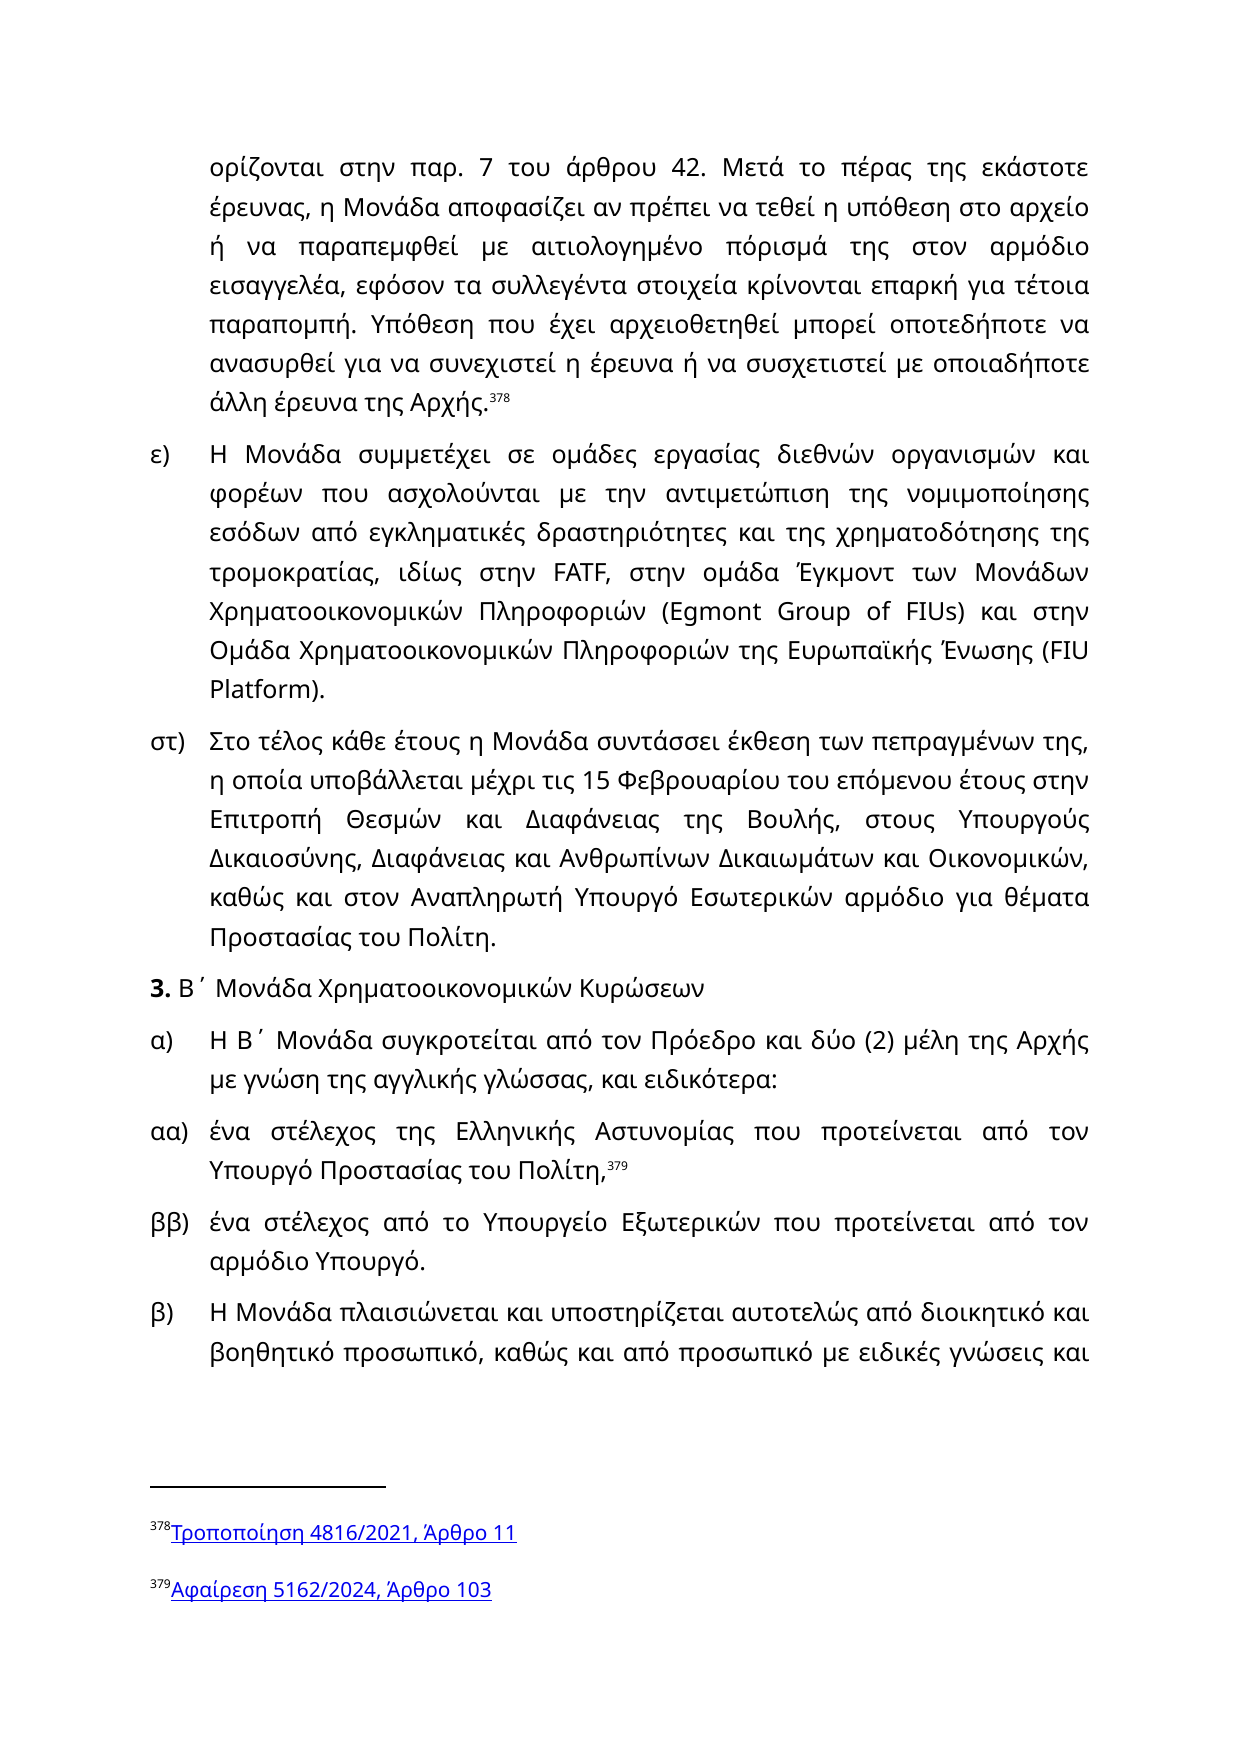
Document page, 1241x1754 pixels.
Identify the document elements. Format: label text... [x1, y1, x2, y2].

list αα) ένα στέλεχος της Ελληνικής Αστυνομίας που προτείνεται από τον Υπουργό Προστασίας του Πολίτη, [150, 1113, 1090, 1187]
list ββ) ένα στέλεχος από το Υπουργείο Εξωτερικών που προτείνεται από τον αρμόδιο Υπουργό. [150, 1204, 1090, 1277]
text Τροποποίηση 4816/2021, Άρθρο 11 [150, 1518, 1090, 1546]
text 3. Β΄ Μονάδα Χρηματοοικονομικών Κυρώσεων [150, 971, 1090, 1005]
list ορίζονται στην παρ. 7 του άρθρου 42. Μετά το πέρας της εκάστοτε έρευνας, η Μονάδα αποφασίζει αν πρέπει να τεθεί η υπόθεση στο αρχείο ή να παραπεμφθεί με αιτιολογημένο πόρισμά της στον αρμόδιο εισαγγελέα, εφόσον τα συλλεγέντα στοιχεία κρίνονται επαρκή για τέτοια παραπομπή. Υπόθεση που έχει αρχειοθετηθεί μπορεί οποτεδήποτε να ανασυρθεί για να συνεχιστεί η έρευνα ή να συσχετιστεί με οποιαδήποτε άλλη έρευνα της Αρχής. [150, 150, 1090, 419]
list β) Η Μονάδα πλαισιώνεται και υποστηρίζεται αυτοτελώς από διοικητικό και βοηθητικό προσωπικό, καθώς και από προσωπικό με ειδικές γνώσεις και [150, 1295, 1090, 1368]
list α) Η Β΄ Μονάδα συγκροτείται από τον Πρόεδρο και δύο (2) μέλη της Αρχής με γνώση της αγγλικής γλώσσας, και ειδικότερα: [150, 1022, 1090, 1096]
list ε) Η Μονάδα συμμετέχει σε ομάδες εργασίας διεθνών οργανισμών και φορέων που ασχολούνται με την αντιμετώπιση της νομιμοποίησης εσόδων από εγκληματικές δραστηριότητες και της χρηματοδότησης της τρομοκρατίας, ιδίως στην FATF, στην ομάδα Έγκμοντ των Μονάδων Χρηματοοικονομικών Πληροφοριών (Egmont Group of FIUs) και στην Ομάδα Χρηματοοικονομικών Πληροφοριών της Ευρωπαϊκής Ένωσης (FIU Platform). [150, 437, 1090, 706]
text Αφαίρεση 5162/2024, Άρθρο 103 [150, 1576, 1090, 1604]
list στ) Στο τέλος κάθε έτους η Μονάδα συντάσσει έκθεση των πεπραγμένων της, η οποία υποβάλλεται μέχρι τις 15 Φεβρουαρίου του επόμενου έτους στην Επιτροπή Θεσμών και Διαφάνειας της Βουλής, στους Υπουργούς Δικαιοσύνης, Διαφάνειας και Ανθρωπίνων Δικαιωμάτων και Οικονομικών, καθώς και στον Αναπληρωτή Υπουργό Εσωτερικών αρμόδιο για θέματα Προστασίας του Πολίτη. [150, 723, 1090, 953]
